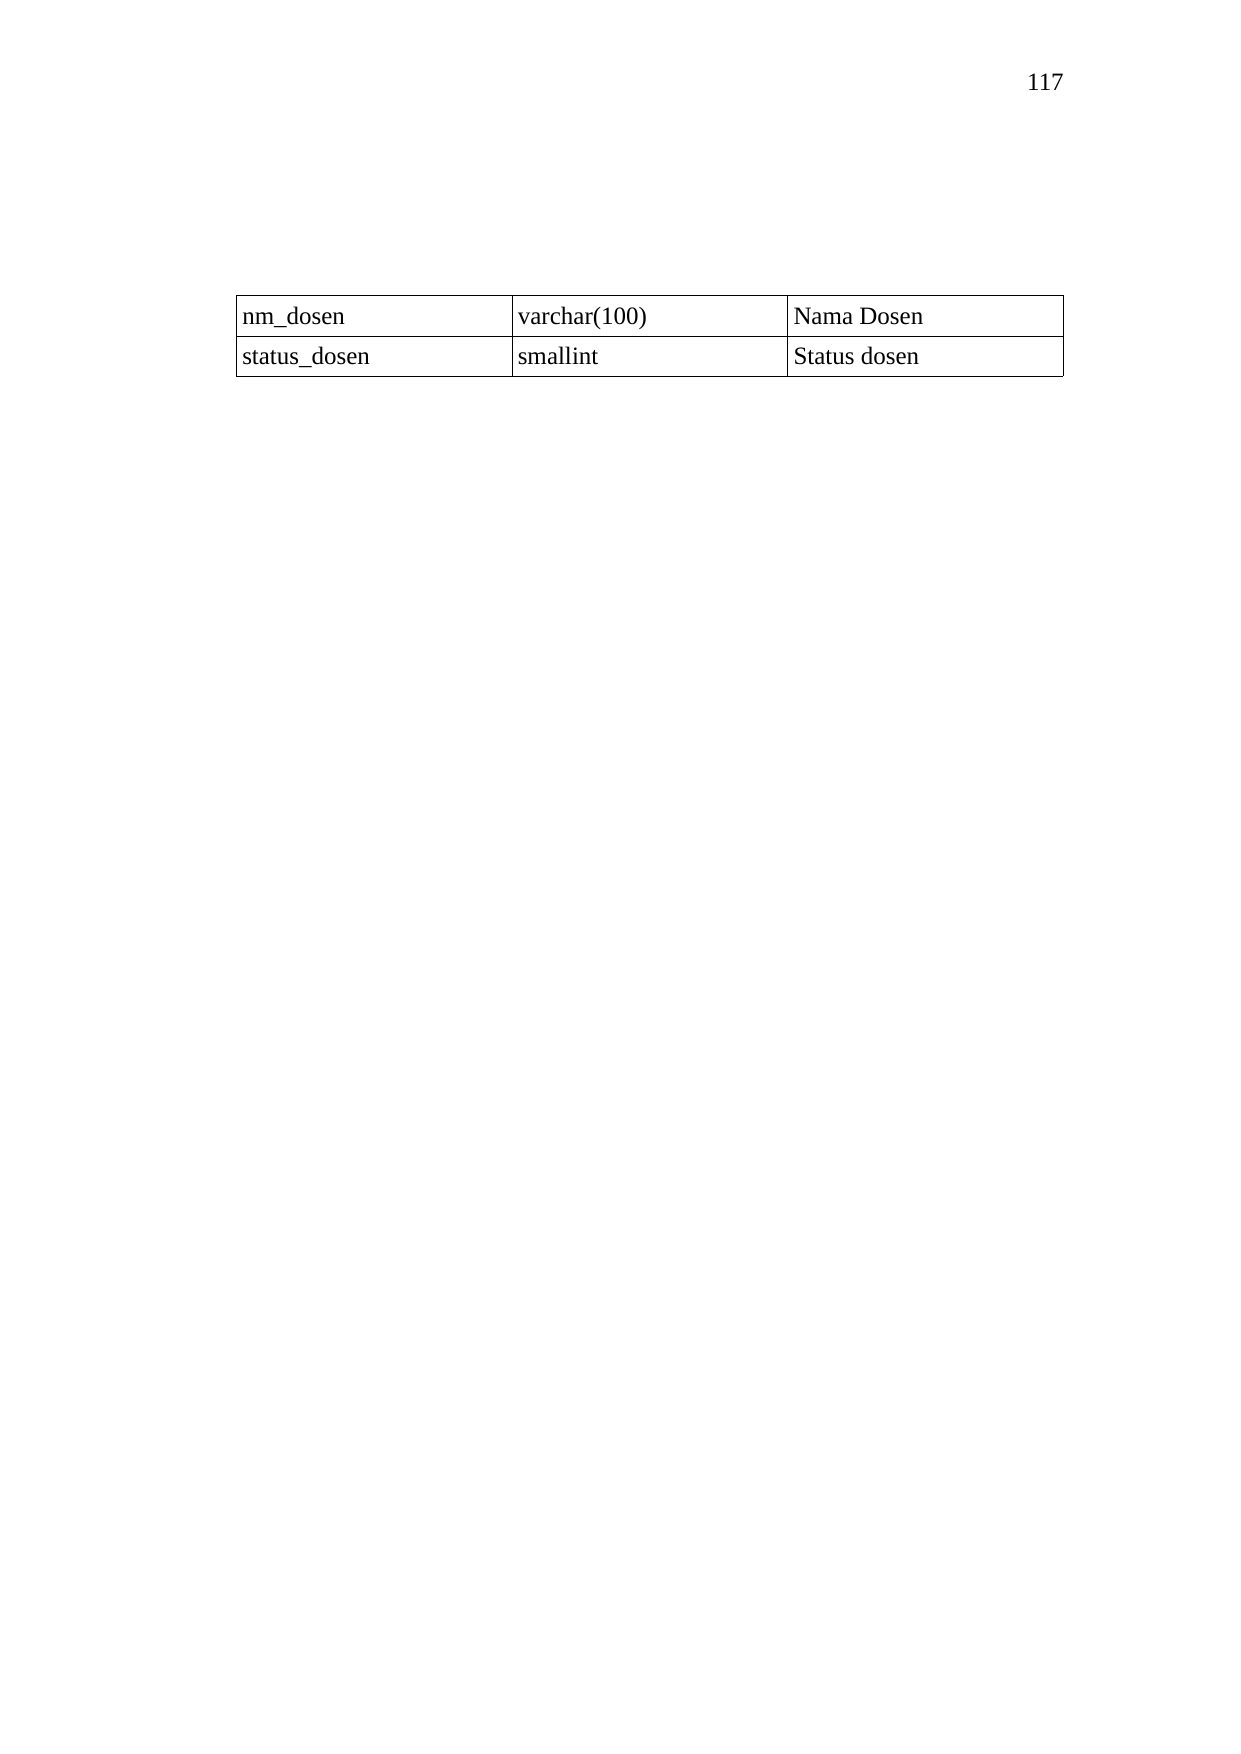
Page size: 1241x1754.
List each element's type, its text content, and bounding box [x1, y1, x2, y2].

table_cell Nama Dosen [788, 296, 1063, 336]
table_cell nm_dosen [237, 296, 512, 336]
table_cell varchar(100) [513, 296, 787, 336]
table_cell status_dosen [237, 337, 512, 376]
table_cell smallint [513, 337, 787, 376]
table_cell Status dosen [788, 337, 1063, 376]
